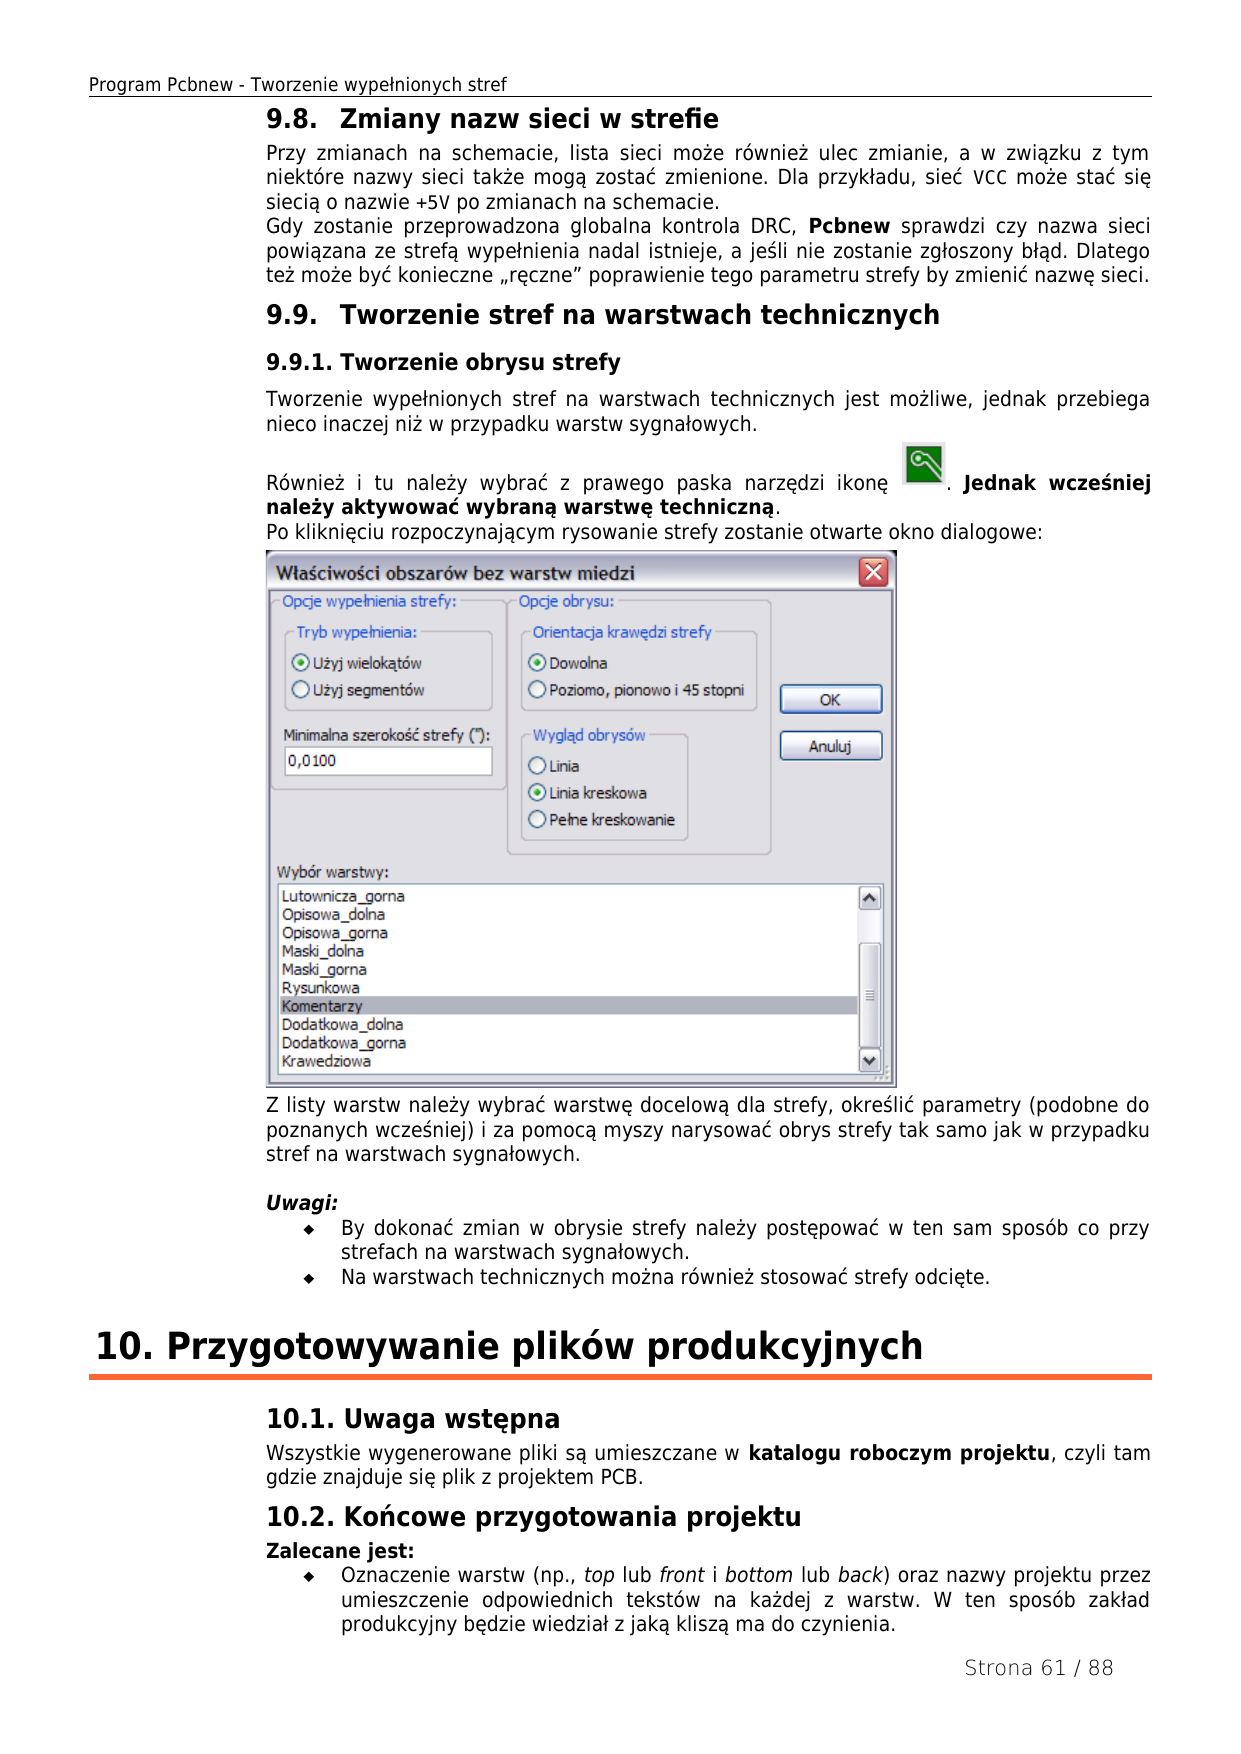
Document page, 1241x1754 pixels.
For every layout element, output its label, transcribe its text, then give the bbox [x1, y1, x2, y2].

text Wszystkie wygenerowane pliki są umieszczane w katalogu roboczym projektu, czyli tam gdzie znajduje się plik z projektem PCB. [266, 1441, 1152, 1489]
subtitle Uwaga wstępna [266, 1403, 1152, 1435]
text Po kliknięciu rozpoczynającym rysowanie strefy zostanie otwarte okno dialogowe: [266, 519, 1152, 544]
list By dokonać zmian w obrysie strefy należy postępować w ten sam sposób co przy strefach na warstwach sygnałowych. [303, 1216, 1152, 1265]
subtitle Tworzenie stref na warstwach technicznych [266, 299, 1152, 331]
text Tworzenie wypełnionych stref na warstwach technicznych jest możliwe, jednak przebiega nieco inaczej niż w przypadku warstw sygnałowych. [266, 387, 1152, 436]
text Gdy zostanie przeprowadzona globalna kontrola DRC, Pcbnew sprawdzi czy nazwa sieci powiązana ze strefą wypełnienia nadal istnieje, a jeśli nie zostanie zgłoszony błąd. Dlatego też może być konieczne „ręczne” poprawienie tego parametru strefy by zmienić nazwę sieci. [266, 214, 1152, 288]
text Przy zmianach na schemacie, lista sieci może również ulec zmianie, a w związku z tym niektóre nazwy sieci także mogą zostać zmienione. Dla przykładu, sieć VCC może stać się siecią o nazwie +5V po zmianach na schemacie. [266, 141, 1152, 214]
text Zalecane jest: [266, 1539, 1152, 1563]
list Na warstwach technicznych można również stosować strefy odcięte. [303, 1265, 1152, 1289]
subtitle Przygotowywanie plików produkcyjnych [88, 1319, 1152, 1380]
subtitle Tworzenie obrysu strefy [266, 348, 1152, 376]
text Z listy warstw należy wybrać warstwę docelową dla strefy, określić parametry (podobne do poznanych wcześniej) i za pomocą myszy narysować obrys strefy tak samo jak w przypadku stref na warstwach sygnałowych. [266, 1093, 1152, 1167]
picture [265, 550, 897, 1088]
subtitle Zmiany nazw sieci w strefie [266, 103, 1152, 135]
text Również i tu należy wybrać z prawego paska narzędzi ikonę . Jednak wcześniej należy aktywować wybraną warstwę techniczną. [266, 436, 1152, 519]
text Uwagi: [266, 1191, 1152, 1216]
list Oznaczenie warstw (np., top lub front i bottom lub back) oraz nazwy projektu przez umieszczenie odpowiednich tekstów na każdej z warstw. W ten sposób zakład produkcyjny będzie wiedział z jaką kliszą ma do czynienia. [303, 1563, 1152, 1637]
subtitle Końcowe przygotowania projektu [266, 1501, 1152, 1533]
